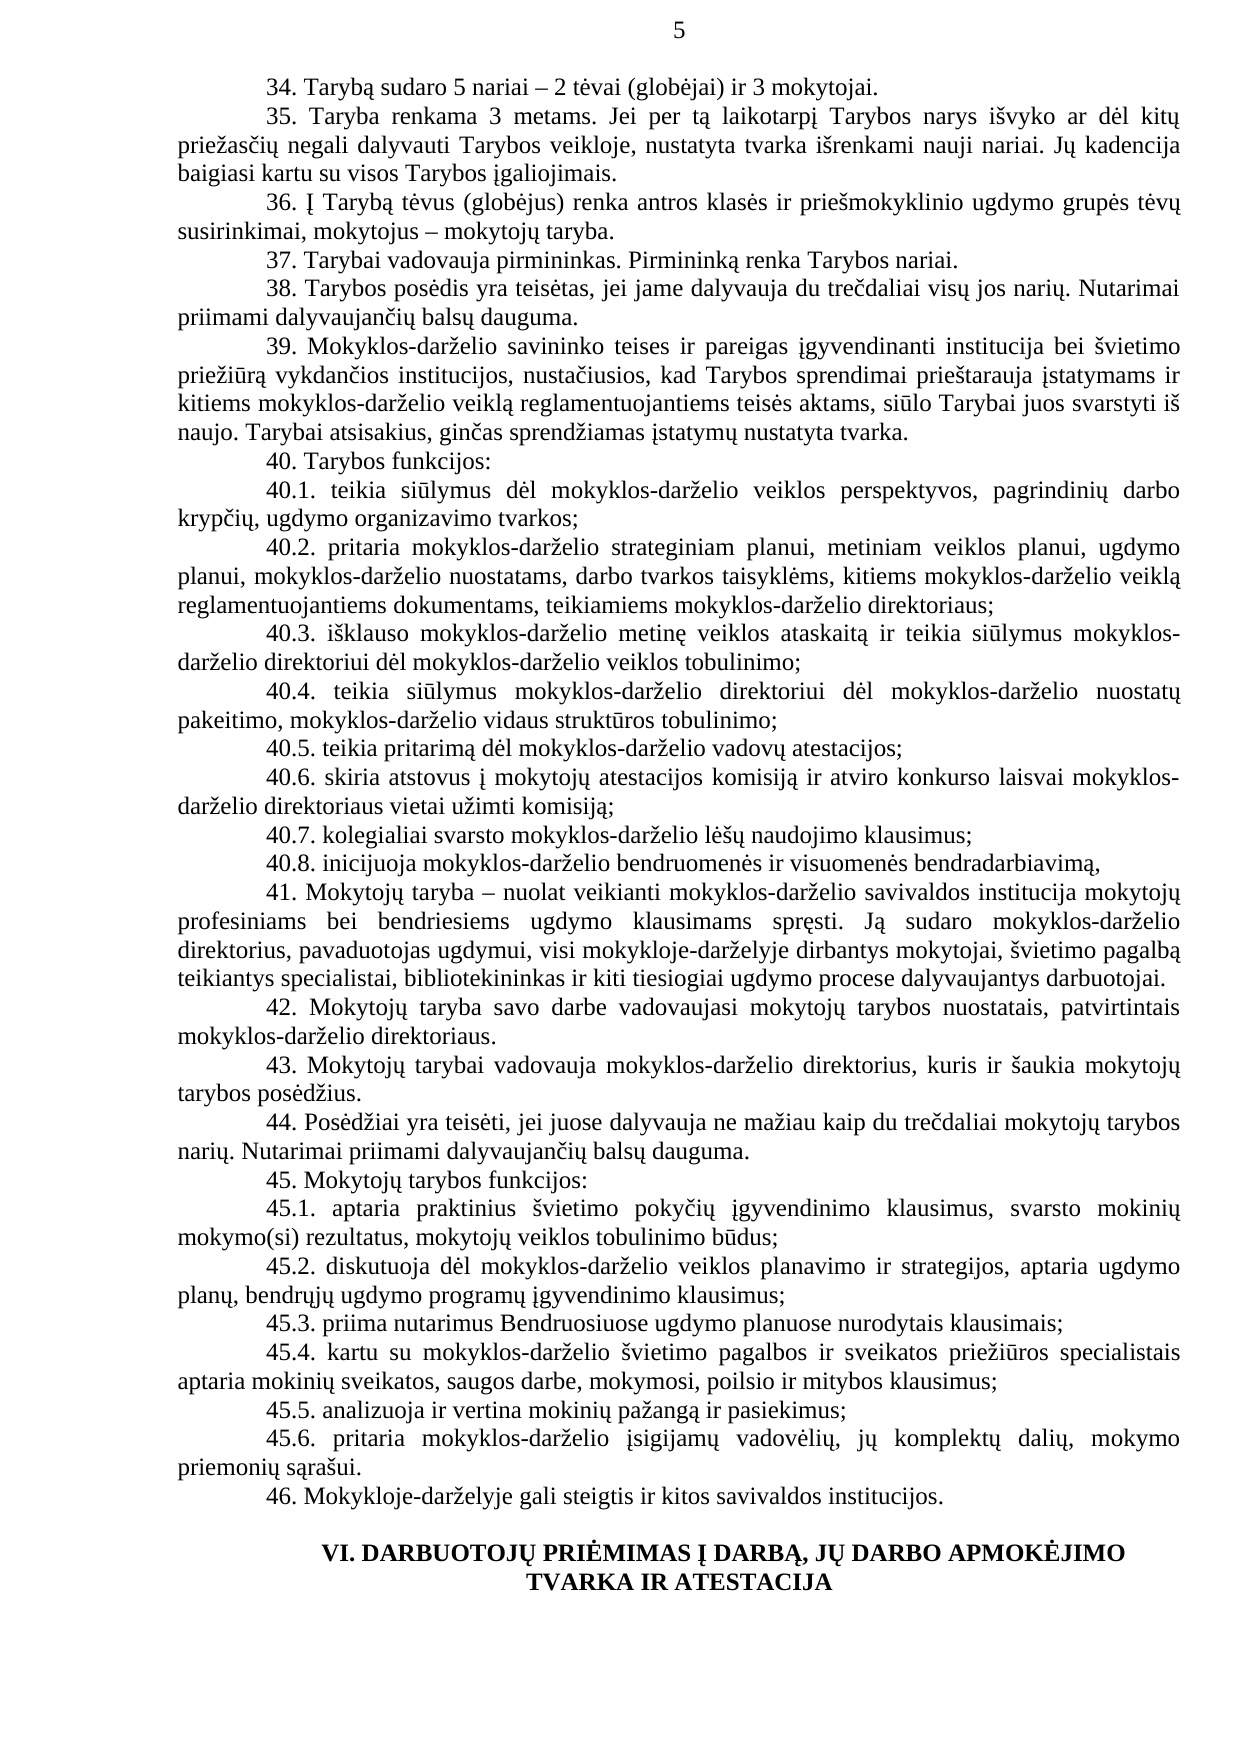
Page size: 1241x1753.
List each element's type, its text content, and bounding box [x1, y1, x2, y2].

text 40.2. pritaria mokyklos-darželio strateginiam planui, metiniam veiklos planui, ugdymo planui, mokyklos-darželio nuostatams, darbo tvarkos taisyklėms, kitiems mokyklos-darželio veiklą reglamentuojantiems dokumentams, teikiamiems mokyklos-darželio direktoriaus; [177, 532, 1181, 618]
text 45.5. analizuoja ir vertina mokinių pažangą ir pasiekimus; [177, 1395, 1181, 1423]
text 36. Į Tarybą tėvus (globėjus) renka antros klasės ir priešmokyklinio ugdymo grupės tėvų susirinkimai, mokytojus – mokytojų taryba. [177, 187, 1181, 245]
text 45.2. diskutuoja dėl mokyklos-darželio veiklos planavimo ir strategijos, aptaria ugdymo planų, bendrųjų ugdymo programų įgyvendinimo klausimus; [177, 1251, 1181, 1308]
text 38. Tarybos posėdis yra teisėtas, jei jame dalyvauja du trečdaliai visų jos narių. Nutarimai priimami dalyvaujančių balsų dauguma. [177, 273, 1181, 331]
text 34. Tarybą sudaro 5 nariai – 2 tėvai (globėjai) ir 3 mokytojai. [177, 72, 1181, 101]
text 44. Posėdžiai yra teisėti, jei juose dalyvauja ne mažiau kaip du trečdaliai mokytojų tarybos narių. Nutarimai priimami dalyvaujančių balsų dauguma. [177, 1107, 1181, 1165]
text 40.7. kolegialiai svarsto mokyklos-darželio lėšų naudojimo klausimus; [177, 820, 1181, 848]
text 45.3. priima nutarimus Bendruosiuose ugdymo planuose nurodytais klausimais; [177, 1308, 1181, 1337]
text 40.5. teikia pritarimą dėl mokyklos-darželio vadovų atestacijos; [177, 733, 1181, 762]
text 45. Mokytojų tarybos funkcijos: [177, 1165, 1181, 1193]
text 40. Tarybos funkcijos: [177, 446, 1181, 475]
text 46. Mokykloje-darželyje gali steigtis ir kitos savivaldos institucijos. [177, 1481, 1181, 1510]
text 45.6. pritaria mokyklos-darželio įsigijamų vadovėlių, jų komplektų dalių, mokymo priemonių sąrašui. [177, 1423, 1181, 1481]
text 45.4. kartu su mokyklos-darželio švietimo pagalbos ir sveikatos priežiūros specialistais aptaria mokinių sveikatos, saugos darbe, mokymosi, poilsio ir mitybos klausimus; [177, 1337, 1181, 1395]
text VI. DARBUOTOJŲ PRIĖMIMAS Į DARBĄ, JŲ DARBO APMOKĖJIMO TVARKA IR ATESTACIJA [177, 1538, 1181, 1596]
text 40.3. išklauso mokyklos-darželio metinę veiklos ataskaitą ir teikia siūlymus mokyklos-darželio direktoriui dėl mokyklos-darželio veiklos tobulinimo; [177, 618, 1181, 676]
text 37. Tarybai vadovauja pirmininkas. Pirmininką renka Tarybos nariai. [177, 245, 1181, 273]
text 40.1. teikia siūlymus dėl mokyklos-darželio veiklos perspektyvos, pagrindinių darbo krypčių, ugdymo organizavimo tvarkos; [177, 475, 1181, 532]
text 39. Mokyklos-darželio savininko teises ir pareigas įgyvendinanti institucija bei švietimo priežiūrą vykdančios institucijos, nustačiusios, kad Tarybos sprendimai prieštarauja įstatymams ir kitiems mokyklos-darželio veiklą reglamentuojantiems teisės aktams, siūlo Tarybai juos svarstyti iš naujo. Tarybai atsisakius, ginčas sprendžiamas įstatymų nustatyta tvarka. [177, 331, 1181, 446]
text 42. Mokytojų taryba savo darbe vadovaujasi mokytojų tarybos nuostatais, patvirtintais mokyklos-darželio direktoriaus. [177, 992, 1181, 1050]
text 43. Mokytojų tarybai vadovauja mokyklos-darželio direktorius, kuris ir šaukia mokytojų tarybos posėdžius. [177, 1050, 1181, 1107]
text 40.8. inicijuoja mokyklos-darželio bendruomenės ir visuomenės bendradarbiavimą, [177, 848, 1181, 877]
text 40.6. skiria atstovus į mokytojų atestacijos komisiją ir atviro konkurso laisvai mokyklos-darželio direktoriaus vietai užimti komisiją; [177, 762, 1181, 820]
text 41. Mokytojų taryba – nuolat veikianti mokyklos-darželio savivaldos institucija mokytojų profesiniams bei bendriesiems ugdymo klausimams spręsti. Ją sudaro mokyklos-darželio direktorius, pavaduotojas ugdymui, visi mokykloje-darželyje dirbantys mokytojai, švietimo pagalbą teikiantys specialistai, bibliotekininkas ir kiti tiesiogiai ugdymo procese dalyvaujantys darbuotojai. [177, 877, 1181, 992]
text 45.1. aptaria praktinius švietimo pokyčių įgyvendinimo klausimus, svarsto mokinių mokymo(si) rezultatus, mokytojų veiklos tobulinimo būdus; [177, 1193, 1181, 1251]
text 40.4. teikia siūlymus mokyklos-darželio direktoriui dėl mokyklos-darželio nuostatų pakeitimo, mokyklos-darželio vidaus struktūros tobulinimo; [177, 676, 1181, 733]
text 35. Taryba renkama 3 metams. Jei per tą laikotarpį Tarybos narys išvyko ar dėl kitų priežasčių negali dalyvauti Tarybos veikloje, nustatyta tvarka išrenkami nauji nariai. Jų kadencija baigiasi kartu su visos Tarybos įgaliojimais. [177, 101, 1181, 187]
